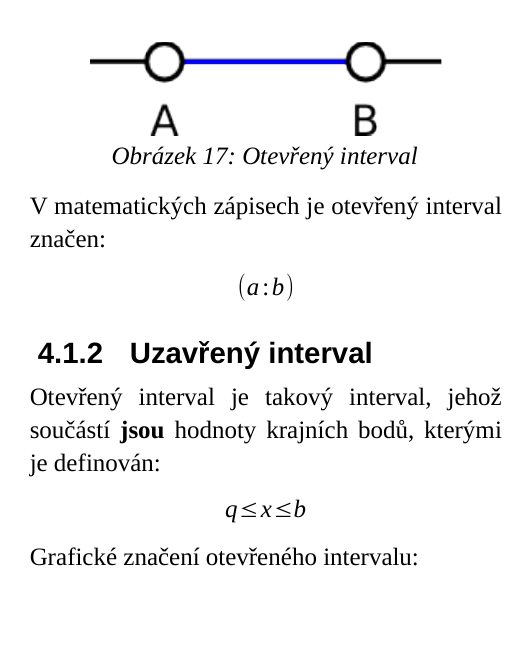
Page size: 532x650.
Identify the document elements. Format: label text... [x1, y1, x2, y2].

text Grafické značení otevřeného intervalu: [29, 542, 502, 571]
subtitle Uzavřený interval [29, 336, 502, 369]
text V matematických zápisech je otevřený interval značen: [29, 29, 502, 253]
picture [90, 42, 442, 136]
text Obrázek 17: Otevřený interval [90, 136, 442, 169]
text Otevřený interval je takový interval, jehož součástí jsou hodnoty krajních bodů, kterými je definován: [29, 382, 502, 477]
